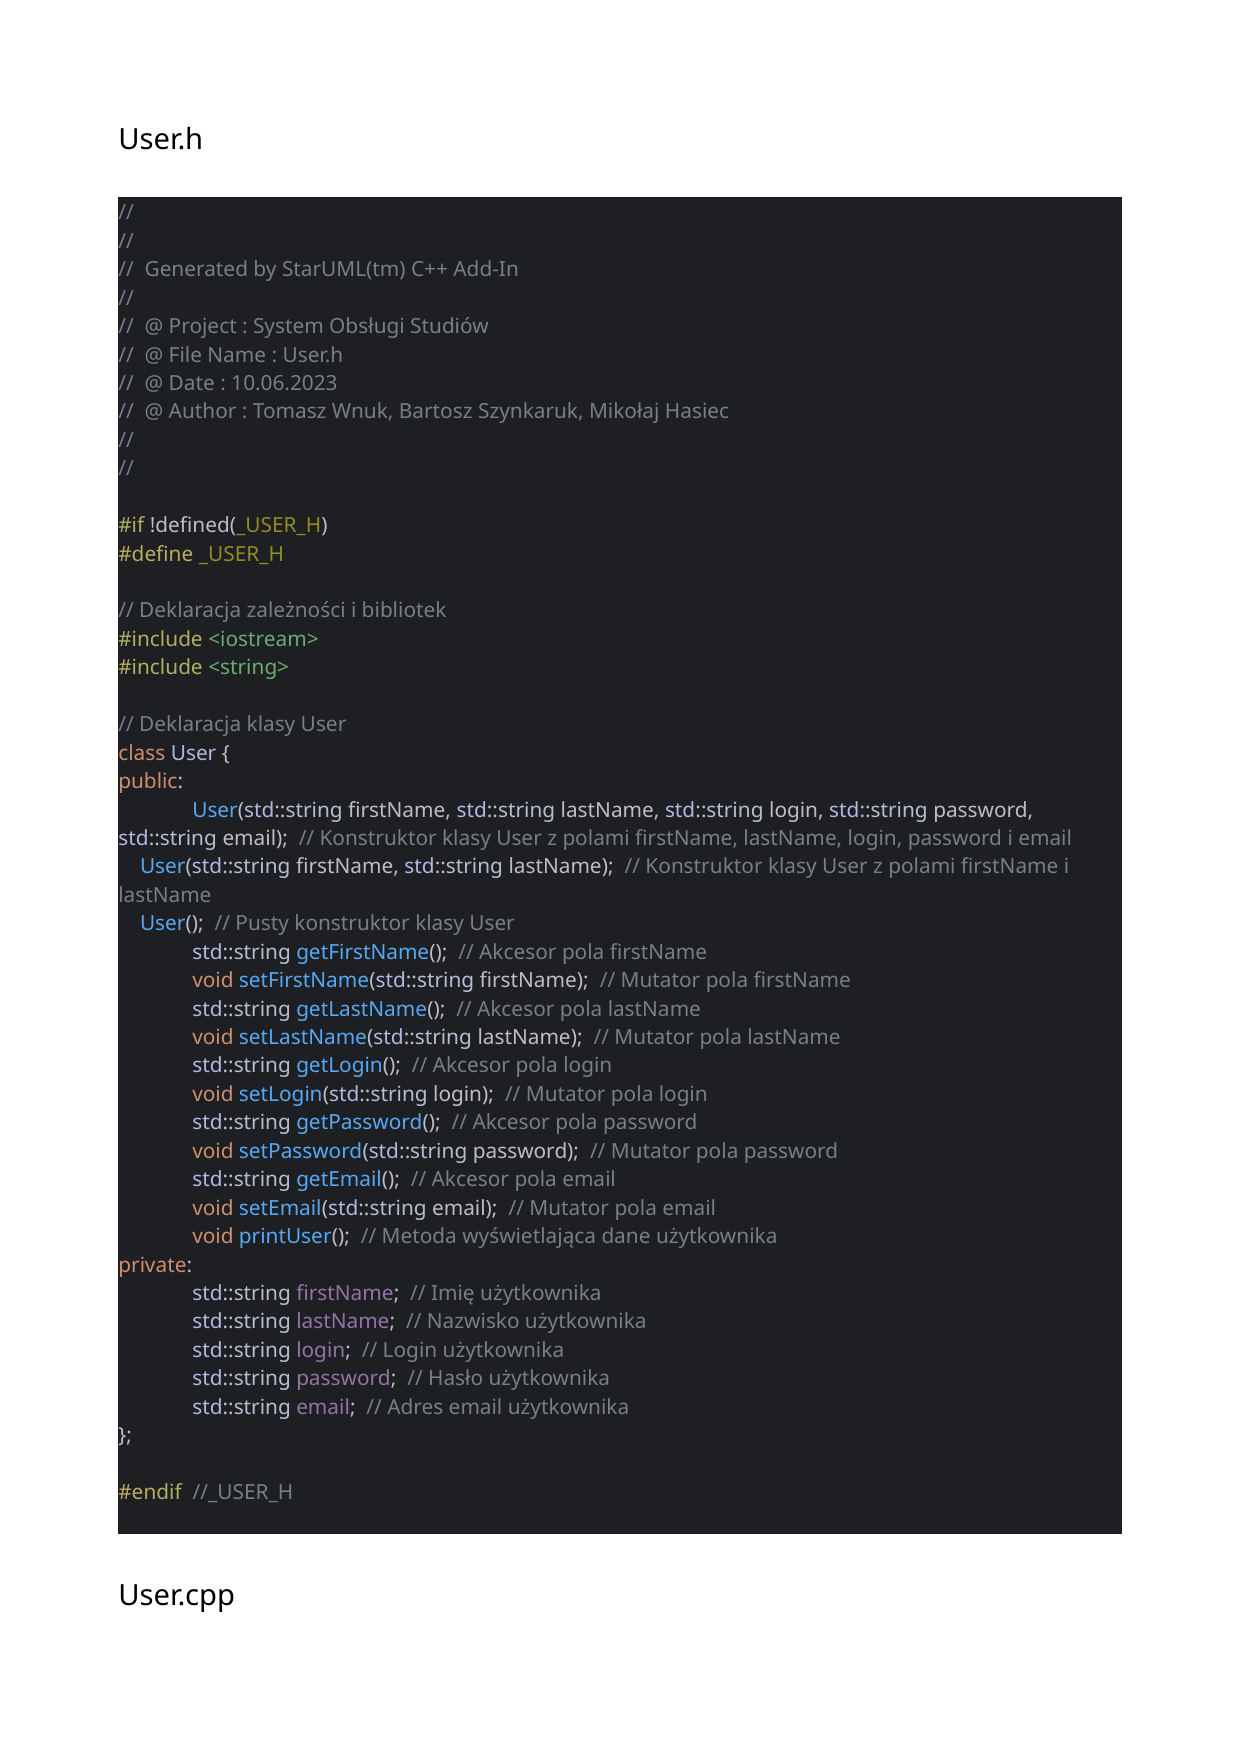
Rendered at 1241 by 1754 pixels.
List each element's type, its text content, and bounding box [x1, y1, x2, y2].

text User.cpp [118, 1574, 1122, 1614]
text // // // Generated by StarUML(tm) C++ Add-In // // @ Project : System Obsługi Studiów // @ File Name : User.h // @ Date : 10.06.2023 // @ Author : Tomasz Wnuk, Bartosz Szynkaruk, Mikołaj Hasiec // // #if !defined(_USER_H) #define _USER_H // Deklaracja zależności i bibliotek #include <iostream> #include <string> // Deklaracja klasy User class User { public: User(std::string firstName, std::string lastName, std::string login, std::string password, std::string email); // Konstruktor klasy User z polami firstName, lastName, login, password i email User(std::string firstName, std::string lastName); // Konstruktor klasy User z polami firstName i lastName User(); // Pusty konstruktor klasy User std::string getFirstName(); // Akcesor pola firstName void setFirstName(std::string firstName); // Mutator pola firstName std::string getLastName(); // Akcesor pola lastName void setLastName(std::string lastName); // Mutator pola lastName std::string getLogin(); // Akcesor pola login void setLogin(std::string login); // Mutator pola login std::string getPassword(); // Akcesor pola password void setPassword(std::string password); // Mutator pola password std::string getEmail(); // Akcesor pola email void setEmail(std::string email); // Mutator pola email void printUser(); // Metoda wyświetlająca dane użytkownika private: std::string firstName; // Imię użytkownika std::string lastName; // Nazwisko użytkownika std::string login; // Login użytkownika std::string password; // Hasło użytkownika std::string email; // Adres email użytkownika }; #endif //_USER_H [118, 197, 1122, 1534]
text User.h [118, 118, 1122, 158]
